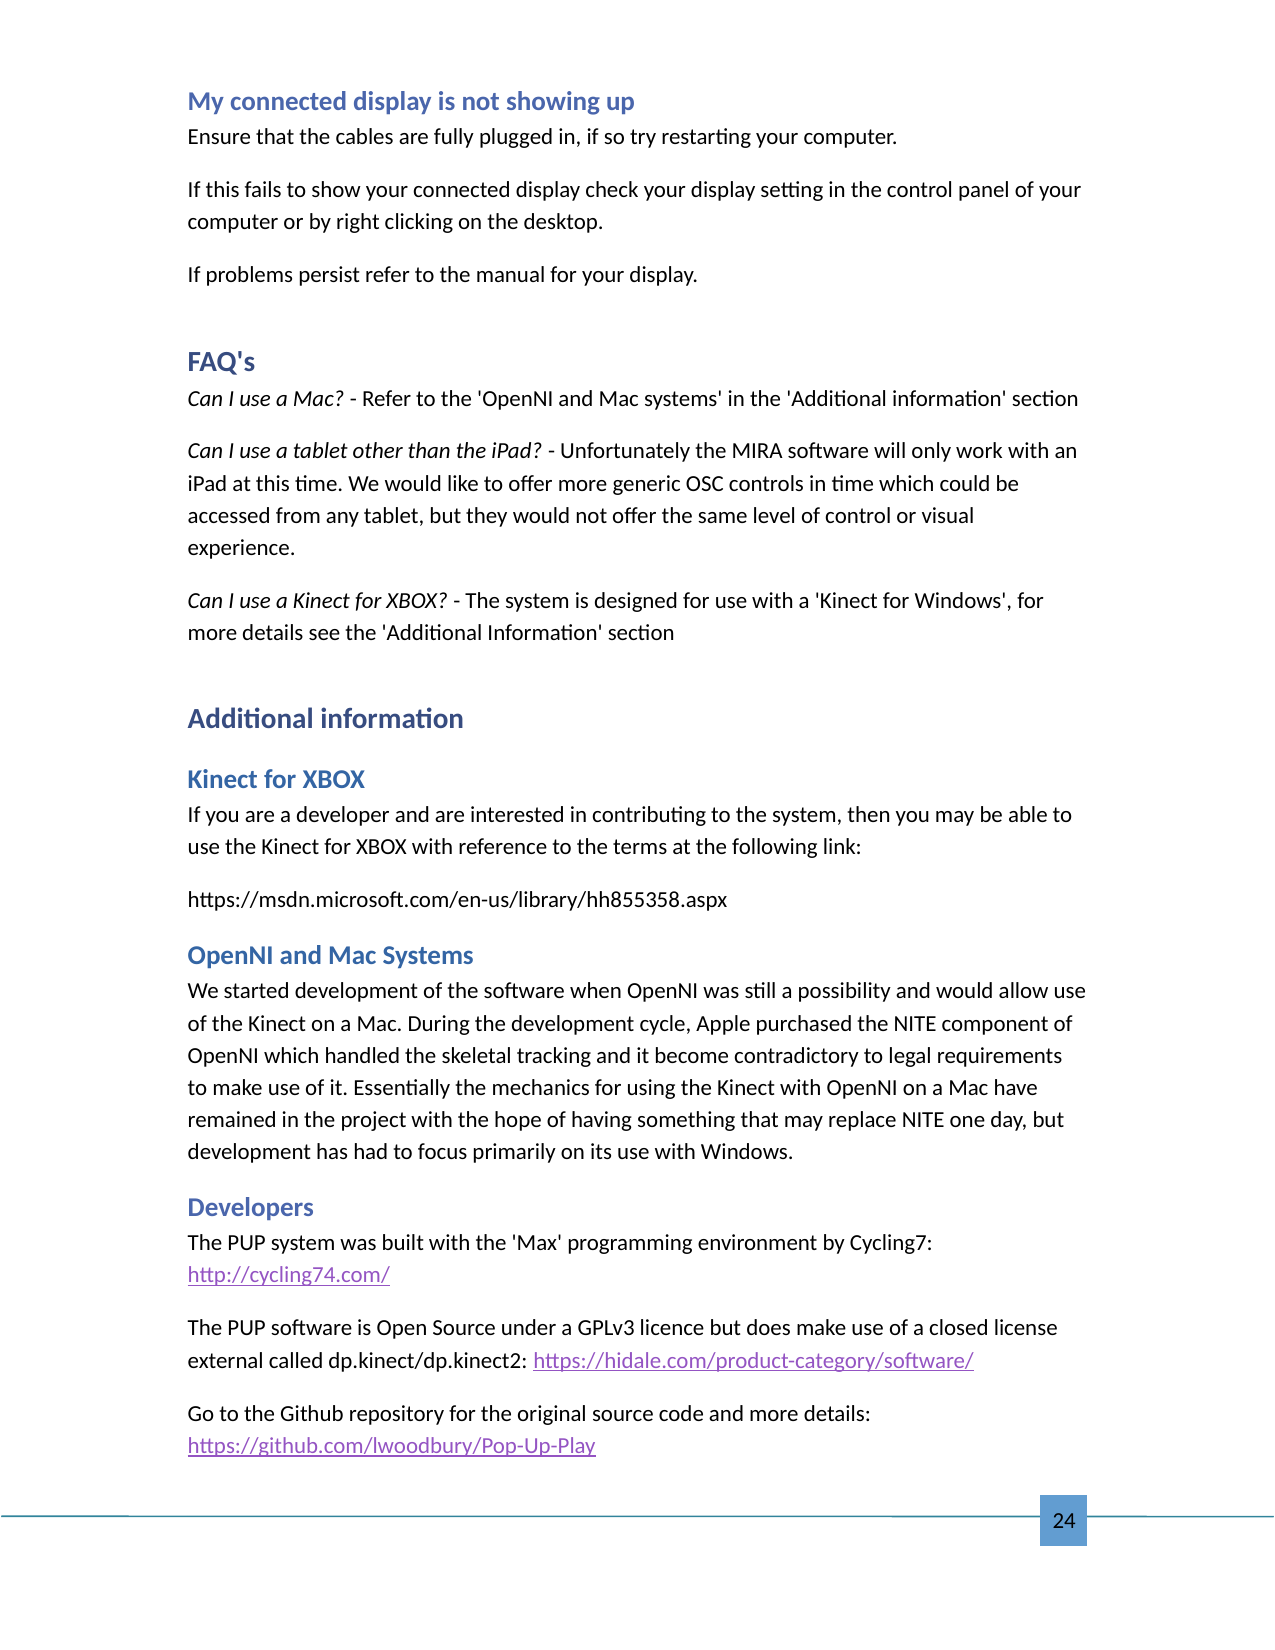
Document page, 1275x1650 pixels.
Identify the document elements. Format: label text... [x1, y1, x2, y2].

subtitle OpenNI and Mac Systems [187, 938, 1087, 972]
text Can I use a tablet other than the iPad? - Unfortunately the MIRA software will only work with an iPad at this time. We would like to offer more generic OSC controls in time which could be accessed from any tablet, but they would not offer the same level of control or visual experience. [187, 437, 1087, 561]
text If this fails to show your connected display check your display setting in the control panel of your computer or by right clicking on the desktop. [187, 175, 1087, 236]
subtitle My connected display is not showing up [187, 84, 1087, 117]
text Go to the Github repository for the original source code and more details: https://github.com/lwoodbury/Pop-Up-Play [187, 1399, 1087, 1459]
subtitle Additional information [187, 701, 1087, 736]
subtitle Kinect for XBOX [187, 762, 1087, 795]
text If you are a developer and are interested in contributing to the system, then you may be able to use the Kinect for XBOX with reference to the terms at the following link: [187, 800, 1087, 861]
text If problems persist refer to the manual for your display. [187, 261, 1087, 288]
text Ensure that the cables are fully plugged in, if so try restarting your computer. [187, 122, 1087, 150]
text The PUP system was built with the 'Max' programming environment by Cycling7: http://cycling74.com/ [187, 1228, 1087, 1288]
text We started development of the software when OpenNI was still a possibility and would allow use of the Kinect on a Mac. During the development cycle, Apple purchased the NITE component of OpenNI which handled the skeletal tracking and it become contradictory to legal requirements to make use of it. Essentially the mechanics for using the Kinect with OpenNI on a Mac have remained in the project with the hope of having something that may replace NITE one day, but development has had to focus primarily on its use with Windows. [187, 976, 1087, 1165]
subtitle FAQ's [187, 343, 1087, 378]
subtitle Developers [187, 1190, 1087, 1223]
text Can I use a Mac? - Refer to the 'OpenNI and Mac systems' in the 'Additional information' section [187, 384, 1087, 412]
text Can I use a Kinect for XBOX? - The system is designed for use with a 'Kinect for Windows', for more details see the 'Additional Information' section [187, 586, 1087, 646]
text The PUP software is Open Source under a GPLv3 licence but does make use of a closed license external called dp.kinect/dp.kinect2: https://hidale.com/product-category/software/ [187, 1313, 1087, 1374]
text https://msdn.microsoft.com/en-us/library/hh855358.aspx [187, 886, 1087, 913]
